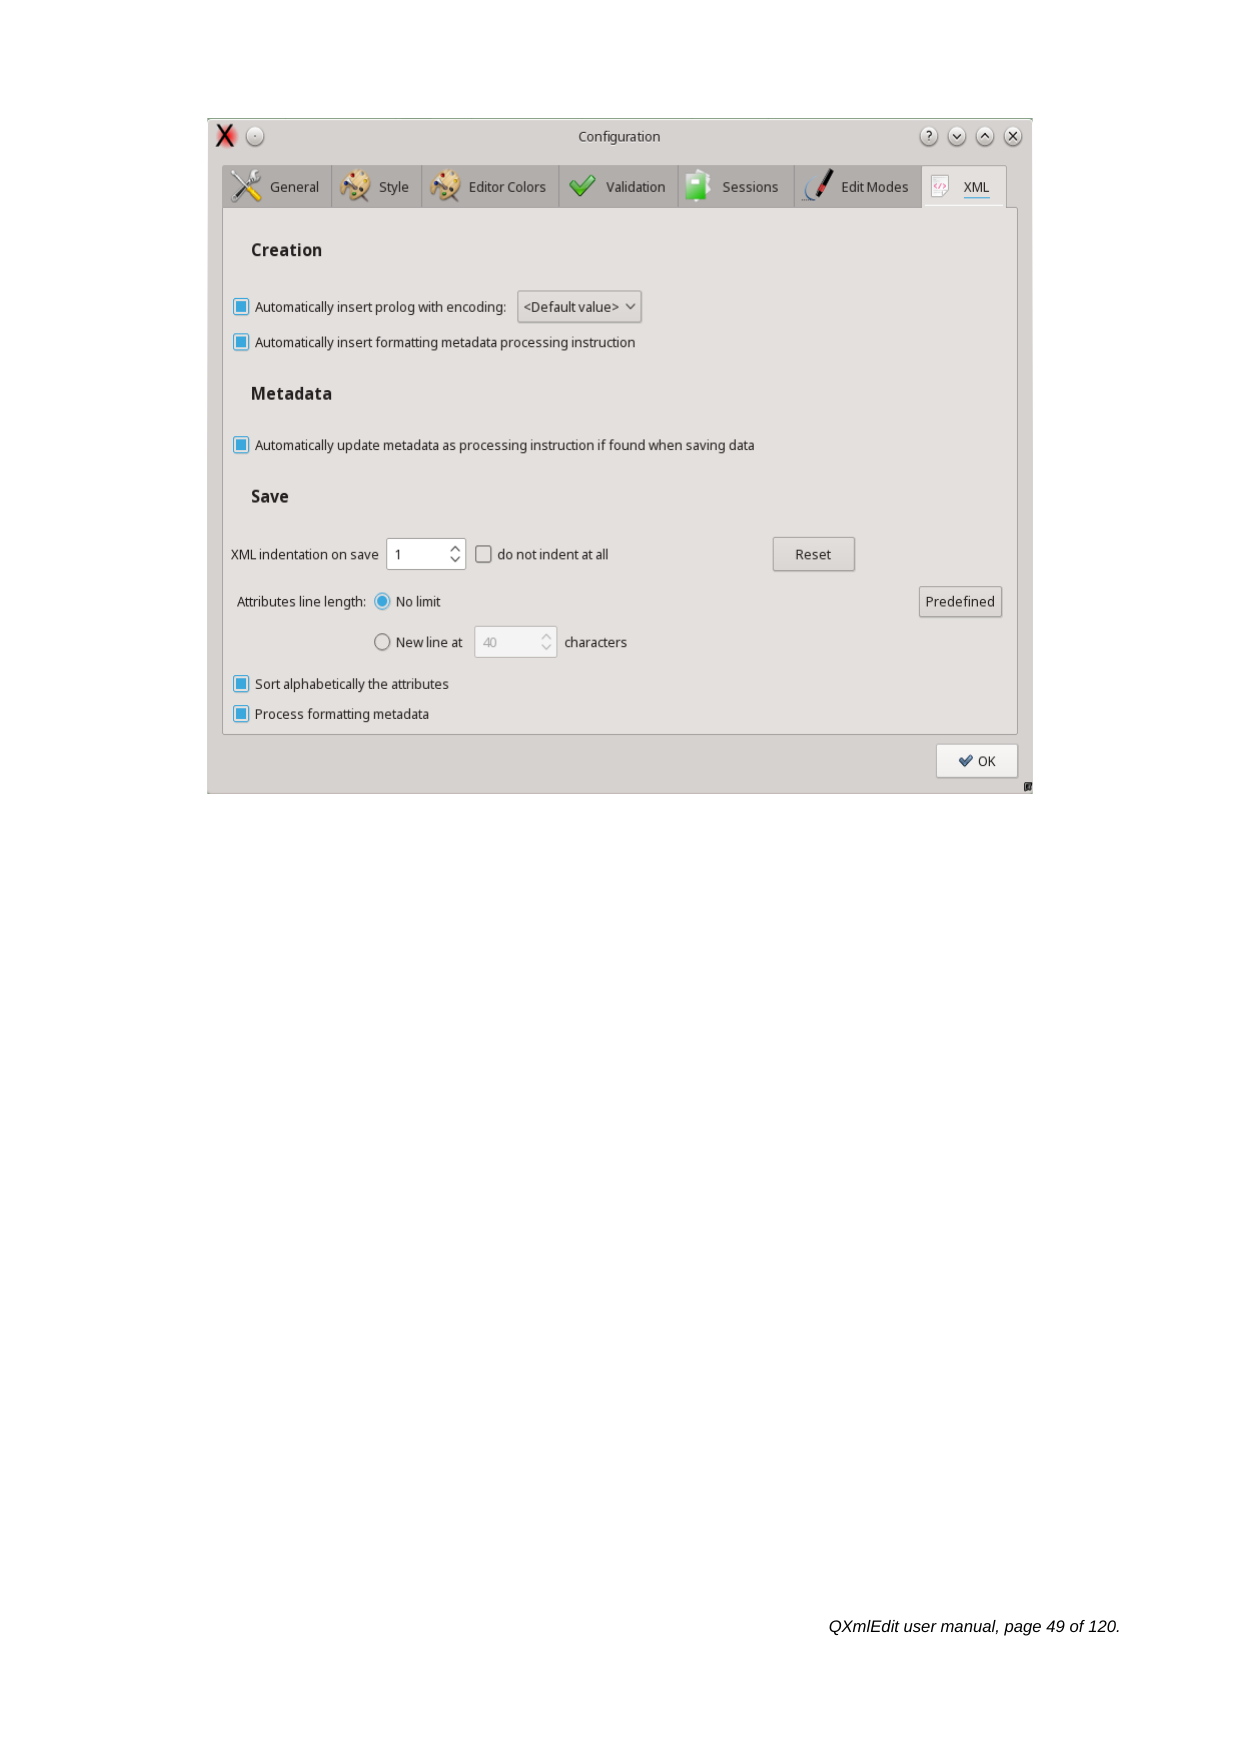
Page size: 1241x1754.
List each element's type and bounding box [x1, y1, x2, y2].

picture [207, 118, 1033, 794]
